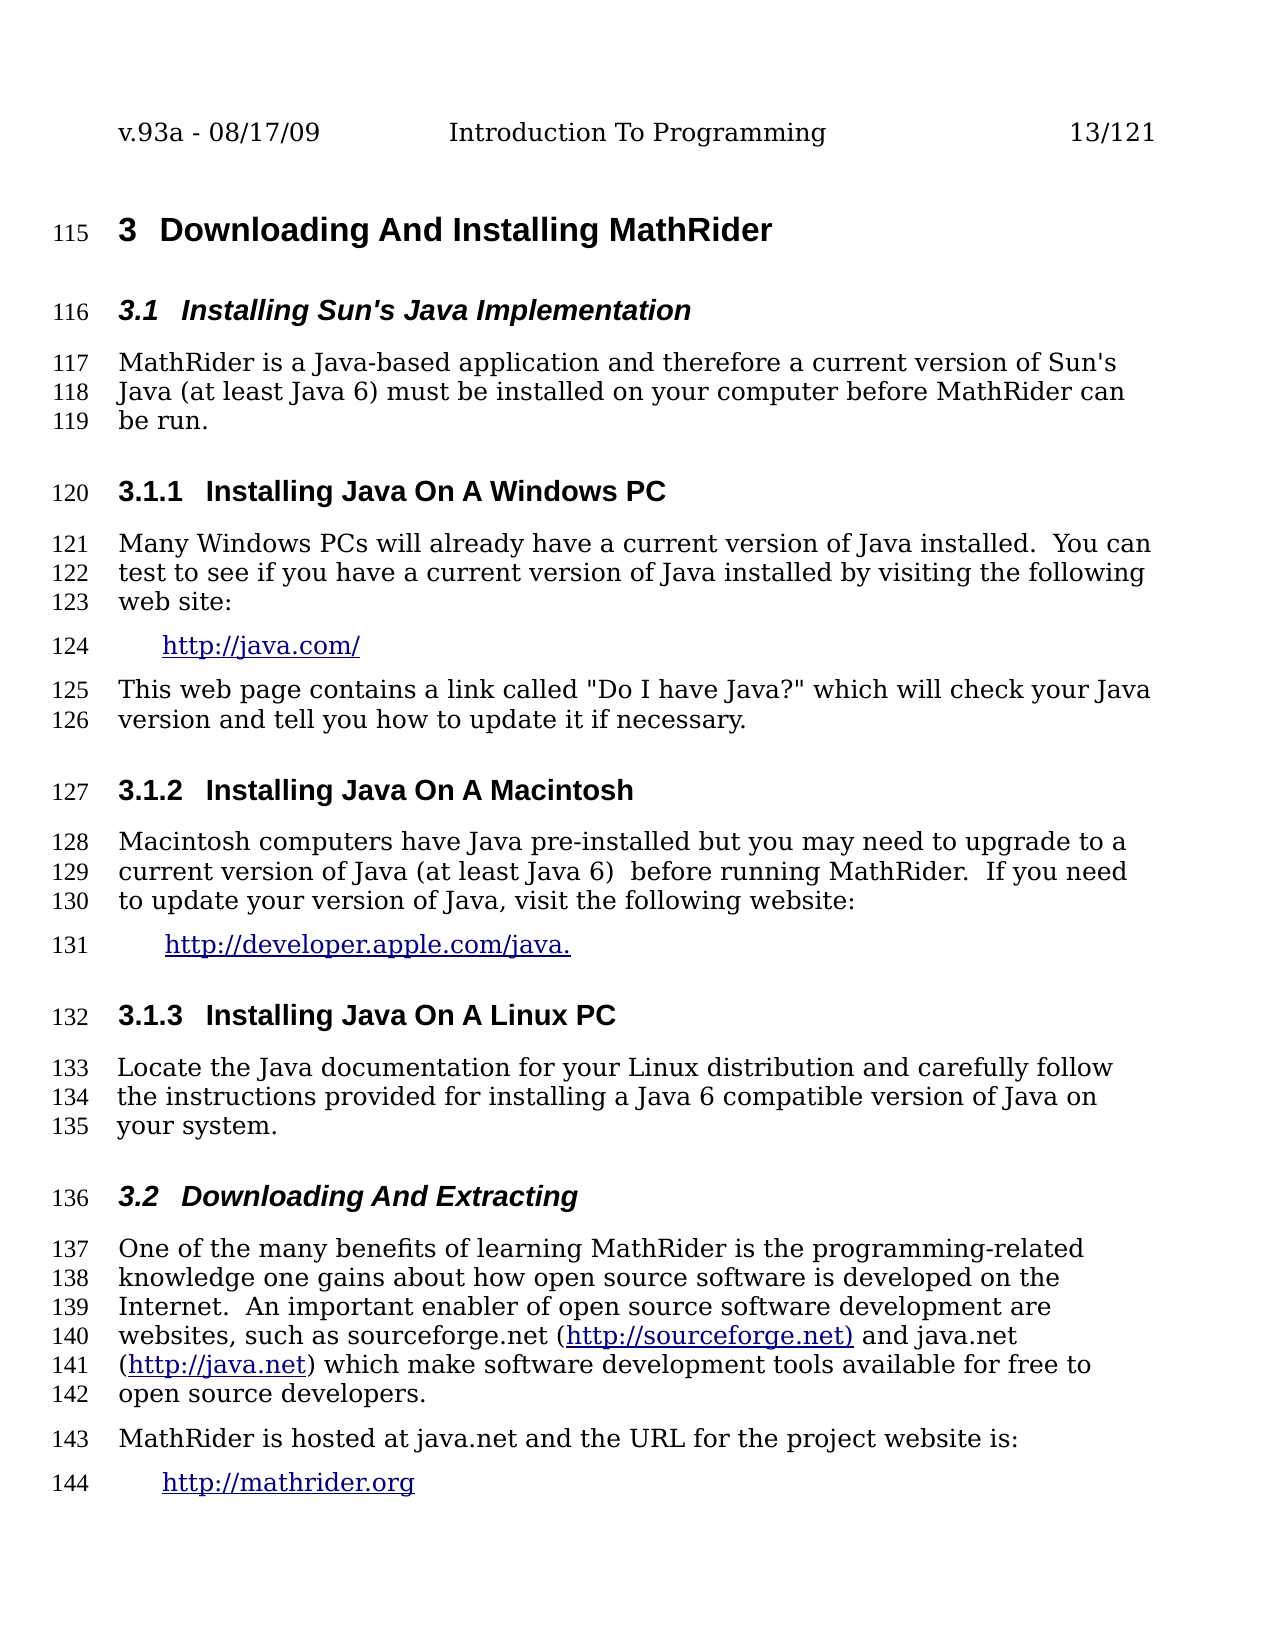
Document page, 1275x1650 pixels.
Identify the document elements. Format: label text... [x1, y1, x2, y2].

text http://developer.apple.com/java. [164, 930, 1157, 959]
subtitle Installing Sun's Java Implementation [118, 293, 1157, 327]
text http://mathrider.org [162, 1468, 1157, 1497]
subtitle Installing Java On A Macintosh [118, 773, 1157, 807]
subtitle Downloading And Installing MathRider [118, 210, 1157, 248]
subtitle Installing Java On A Linux PC [118, 998, 1157, 1032]
text MathRider is a Java-based application and therefore a current version of Sun's Java (at least Java 6) must be installed on your computer before MathRider can be run. [118, 348, 1157, 435]
text Many Windows PCs will already have a current version of Java installed. You can test to see if you have a current version of Java installed by visiting the following web site: [118, 529, 1157, 616]
text http://java.com/ [162, 631, 1157, 661]
text This web page contains a link called "Do I have Java?" which will check your Java version and tell you how to update it if necessary. [118, 676, 1157, 734]
text One of the many benefits of learning MathRider is the programming-related knowledge one gains about how open source software is developed on the Internet. An important enabler of open source software development are websites, such as sourceforge.net (http://sourceforge.net) and java.net (http://java.net) which make software development tools available for free to open source developers. [118, 1234, 1157, 1409]
subtitle Installing Java On A Windows PC [118, 474, 1157, 508]
subtitle Downloading And Extracting [118, 1179, 1157, 1213]
text MathRider is hosted at java.net and the URL for the project website is: [118, 1424, 1157, 1453]
text Macintosh computers have Java pre-installed but you may need to upgrade to a current version of Java (at least Java 6) before running MathRider. If you need to update your version of Java, visit the following website: [118, 827, 1157, 915]
text Locate the Java documentation for your Linux distribution and carefully follow the instructions provided for installing a Java 6 compatible version of Java on your system. [117, 1053, 1157, 1140]
